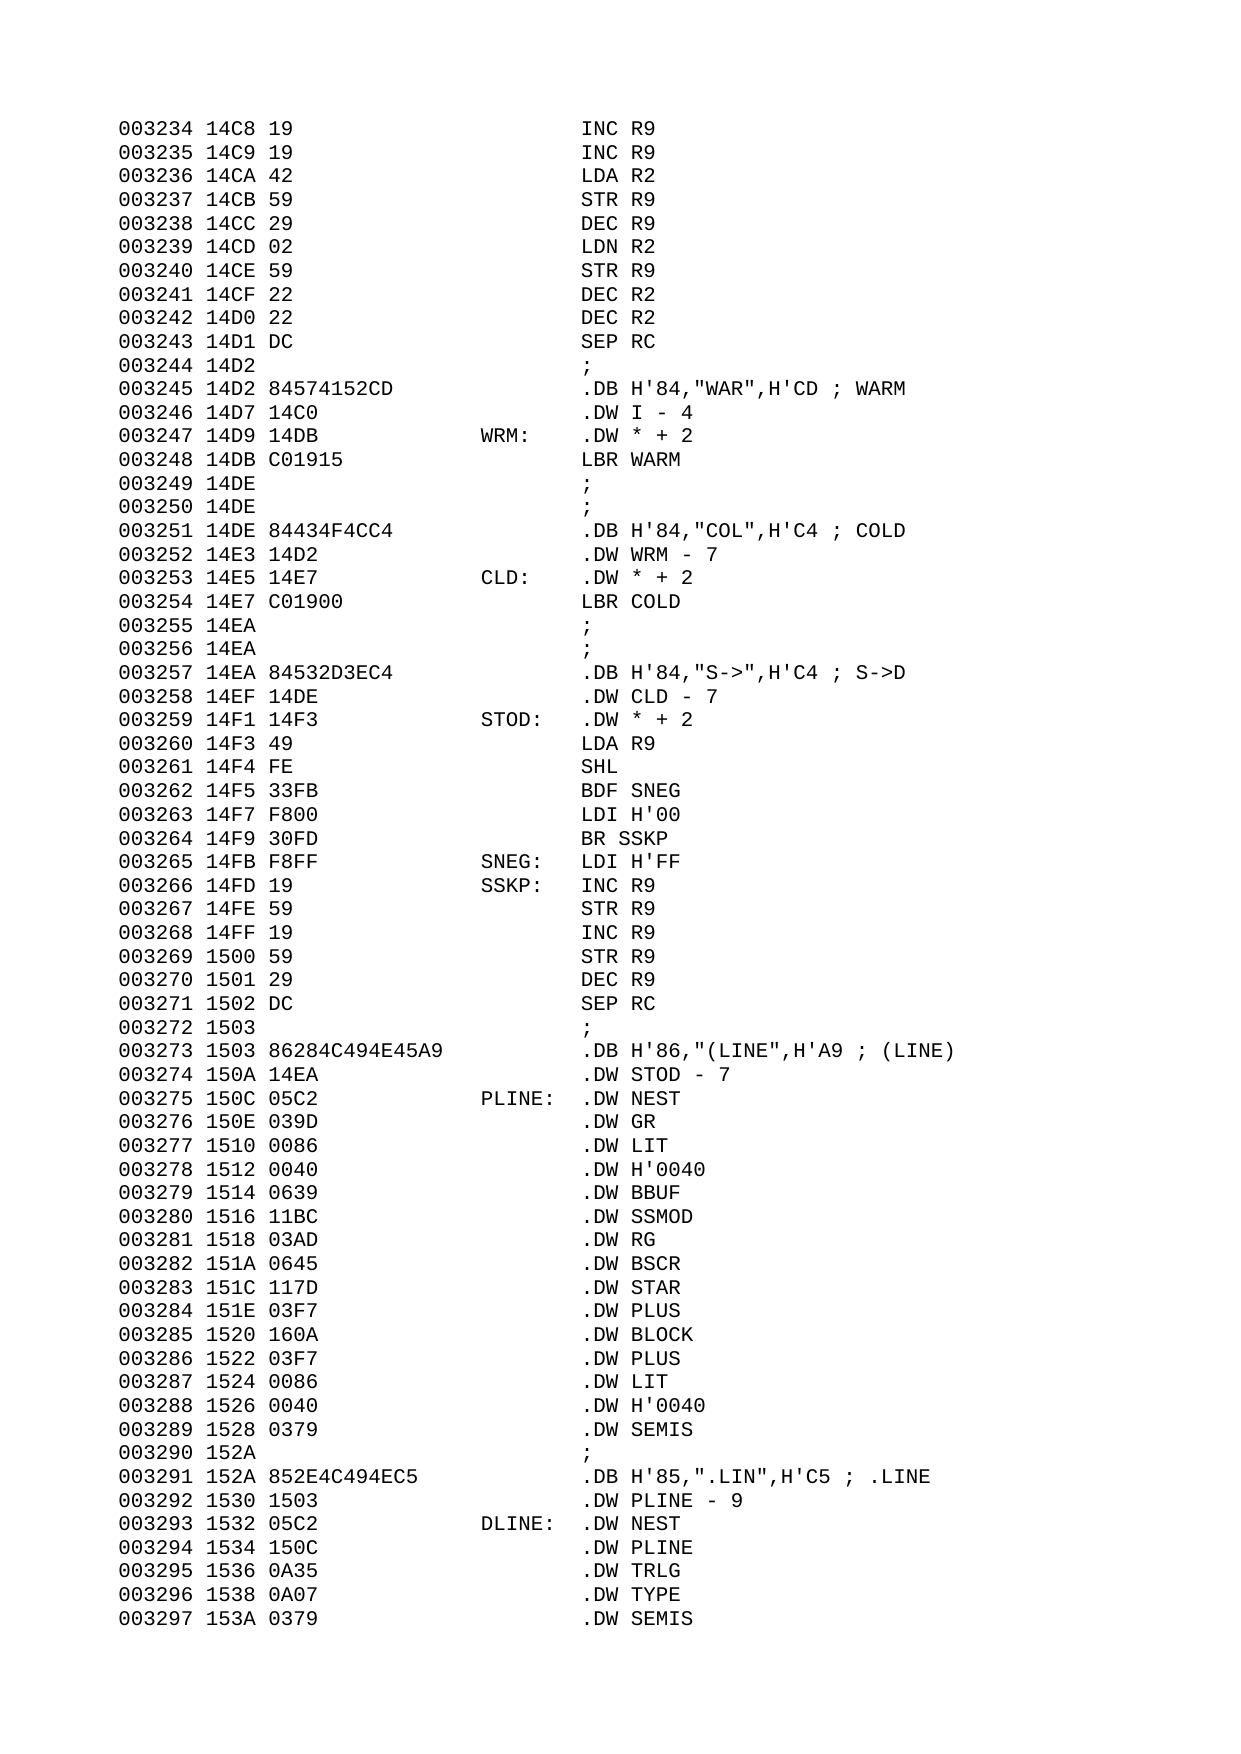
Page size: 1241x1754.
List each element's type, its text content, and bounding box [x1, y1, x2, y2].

text 003286 1522 03F7 .DW PLUS [118, 1348, 1122, 1371]
text 003281 1518 03AD .DW RG [118, 1229, 1122, 1253]
text 003258 14EF 14DE .DW CLD - 7 [118, 686, 1122, 709]
text 003296 1538 0A07 .DW TYPE [118, 1584, 1122, 1608]
text 003263 14F7 F800 LDI H'00 [118, 804, 1122, 827]
text 003236 14CA 42 LDA R2 [118, 165, 1122, 189]
text 003259 14F1 14F3 STOD: .DW * + 2 [118, 709, 1122, 733]
text 003272 1503 ; [118, 1017, 1122, 1040]
text 003237 14CB 59 STR R9 [118, 189, 1122, 213]
text 003275 150C 05C2 PLINE: .DW NEST [118, 1088, 1122, 1111]
text 003288 1526 0040 .DW H'0040 [118, 1395, 1122, 1419]
text 003289 1528 0379 .DW SEMIS [118, 1419, 1122, 1442]
text 003235 14C9 19 INC R9 [118, 142, 1122, 165]
text 003284 151E 03F7 .DW PLUS [118, 1300, 1122, 1324]
text 003271 1502 DC SEP RC [118, 993, 1122, 1017]
text 003267 14FE 59 STR R9 [118, 898, 1122, 922]
text 003261 14F4 FE SHL [118, 757, 1122, 780]
text 003295 1536 0A35 .DW TRLG [118, 1561, 1122, 1584]
text 003250 14DE ; [118, 496, 1122, 520]
text 003256 14EA ; [118, 638, 1122, 662]
text 003253 14E5 14E7 CLD: .DW * + 2 [118, 567, 1122, 591]
text 003292 1530 1503 .DW PLINE - 9 [118, 1489, 1122, 1513]
text 003276 150E 039D .DW GR [118, 1111, 1122, 1135]
text 003238 14CC 29 DEC R9 [118, 213, 1122, 236]
text 003265 14FB F8FF SNEG: LDI H'FF [118, 851, 1122, 875]
text 003260 14F3 49 LDA R9 [118, 733, 1122, 757]
text 003268 14FF 19 INC R9 [118, 922, 1122, 946]
text 003290 152A ; [118, 1442, 1122, 1466]
text 003264 14F9 30FD BR SSKP [118, 827, 1122, 851]
text 003234 14C8 19 INC R9 [118, 118, 1122, 142]
text 003270 1501 29 DEC R9 [118, 969, 1122, 993]
text 003293 1532 05C2 DLINE: .DW NEST [118, 1513, 1122, 1537]
text 003277 1510 0086 .DW LIT [118, 1135, 1122, 1158]
text 003287 1524 0086 .DW LIT [118, 1371, 1122, 1395]
text 003242 14D0 22 DEC R2 [118, 307, 1122, 331]
text 003254 14E7 C01900 LBR COLD [118, 591, 1122, 615]
text 003246 14D7 14C0 .DW I - 4 [118, 402, 1122, 426]
text 003285 1520 160A .DW BLOCK [118, 1324, 1122, 1348]
text 003297 153A 0379 .DW SEMIS [118, 1608, 1122, 1631]
text 003282 151A 0645 .DW BSCR [118, 1253, 1122, 1277]
text 003283 151C 117D .DW STAR [118, 1277, 1122, 1300]
text 003244 14D2 ; [118, 354, 1122, 378]
text 003269 1500 59 STR R9 [118, 946, 1122, 969]
text 003280 1516 11BC .DW SSMOD [118, 1206, 1122, 1229]
text 003266 14FD 19 SSKP: INC R9 [118, 875, 1122, 898]
text 003252 14E3 14D2 .DW WRM - 7 [118, 544, 1122, 567]
text 003251 14DE 84434F4CC4 .DB H'84,"COL",H'C4 ; COLD [118, 520, 1122, 544]
text 003249 14DE ; [118, 473, 1122, 496]
text 003247 14D9 14DB WRM: .DW * + 2 [118, 426, 1122, 449]
text 003241 14CF 22 DEC R2 [118, 284, 1122, 307]
text 003279 1514 0639 .DW BBUF [118, 1182, 1122, 1206]
text 003262 14F5 33FB BDF SNEG [118, 780, 1122, 804]
text 003239 14CD 02 LDN R2 [118, 236, 1122, 260]
text 003274 150A 14EA .DW STOD - 7 [118, 1064, 1122, 1088]
text 003294 1534 150C .DW PLINE [118, 1537, 1122, 1561]
text 003245 14D2 84574152CD .DB H'84,"WAR",H'CD ; WARM [118, 378, 1122, 402]
text 003273 1503 86284C494E45A9 .DB H'86,"(LINE",H'A9 ; (LINE) [118, 1040, 1122, 1064]
text 003257 14EA 84532D3EC4 .DB H'84,"S->",H'C4 ; S->D [118, 662, 1122, 686]
text 003291 152A 852E4C494EC5 .DB H'85,".LIN",H'C5 ; .LINE [118, 1466, 1122, 1489]
text 003248 14DB C01915 LBR WARM [118, 449, 1122, 473]
text 003255 14EA ; [118, 615, 1122, 638]
text 003278 1512 0040 .DW H'0040 [118, 1158, 1122, 1182]
text 003240 14CE 59 STR R9 [118, 260, 1122, 284]
text 003243 14D1 DC SEP RC [118, 331, 1122, 354]
